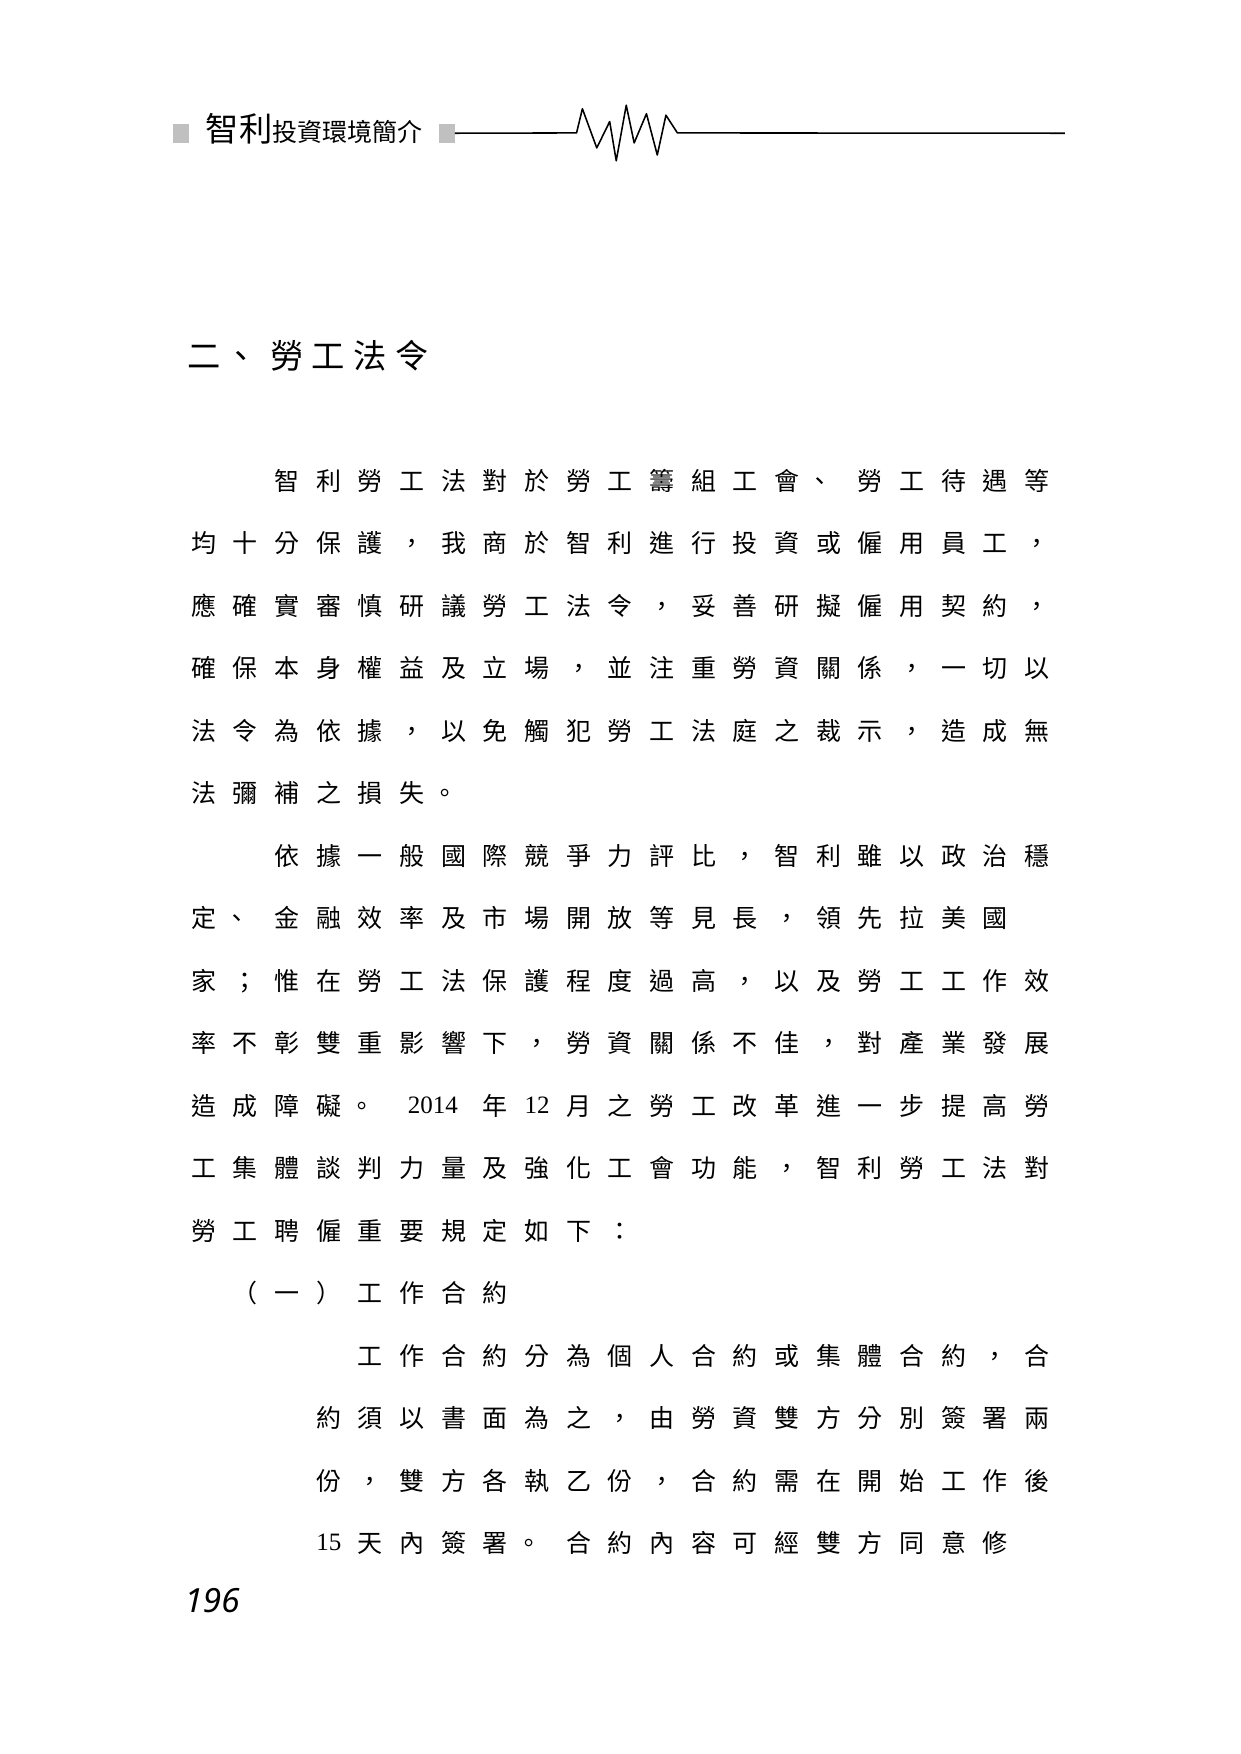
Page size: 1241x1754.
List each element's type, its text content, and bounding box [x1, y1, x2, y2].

text 依據一般國際競爭力評比，智利雖以政治穩定、金融效率及市場開放等見長，領先拉美國家；惟在勞工法保護程度過高，以及勞工工作效率不彰雙重影響下，勞資關係不佳，對產業發展造成障礙。2014年12月之勞工改革進一步提高勞工集體談判力量及強化工會功能，智利勞工法對勞工聘僱重要規定如下： [183, 813, 1058, 1250]
text 工作合約分為個人合約或集體合約，合約須以書面為之，由勞資雙方分別簽署兩份，雙方各執乙份，合約需在開始工作後15天內簽署。合約內容可經雙方同意修 [281, 1313, 1058, 1563]
text （一）工作合約 [207, 1250, 1058, 1313]
text 智利勞工法對於勞工籌組工會、勞工待遇等均十分保護，我商於智利進行投資或僱用員工，應確實審慎研議勞工法令，妥善研擬僱用契約，確保本身權益及立場，並注重勞資關係，一切以法令為依據，以免觸犯勞工法庭之裁示，造成無法彌補之損失。 [183, 438, 1058, 813]
text 二、勞工法令 [183, 313, 1058, 375]
